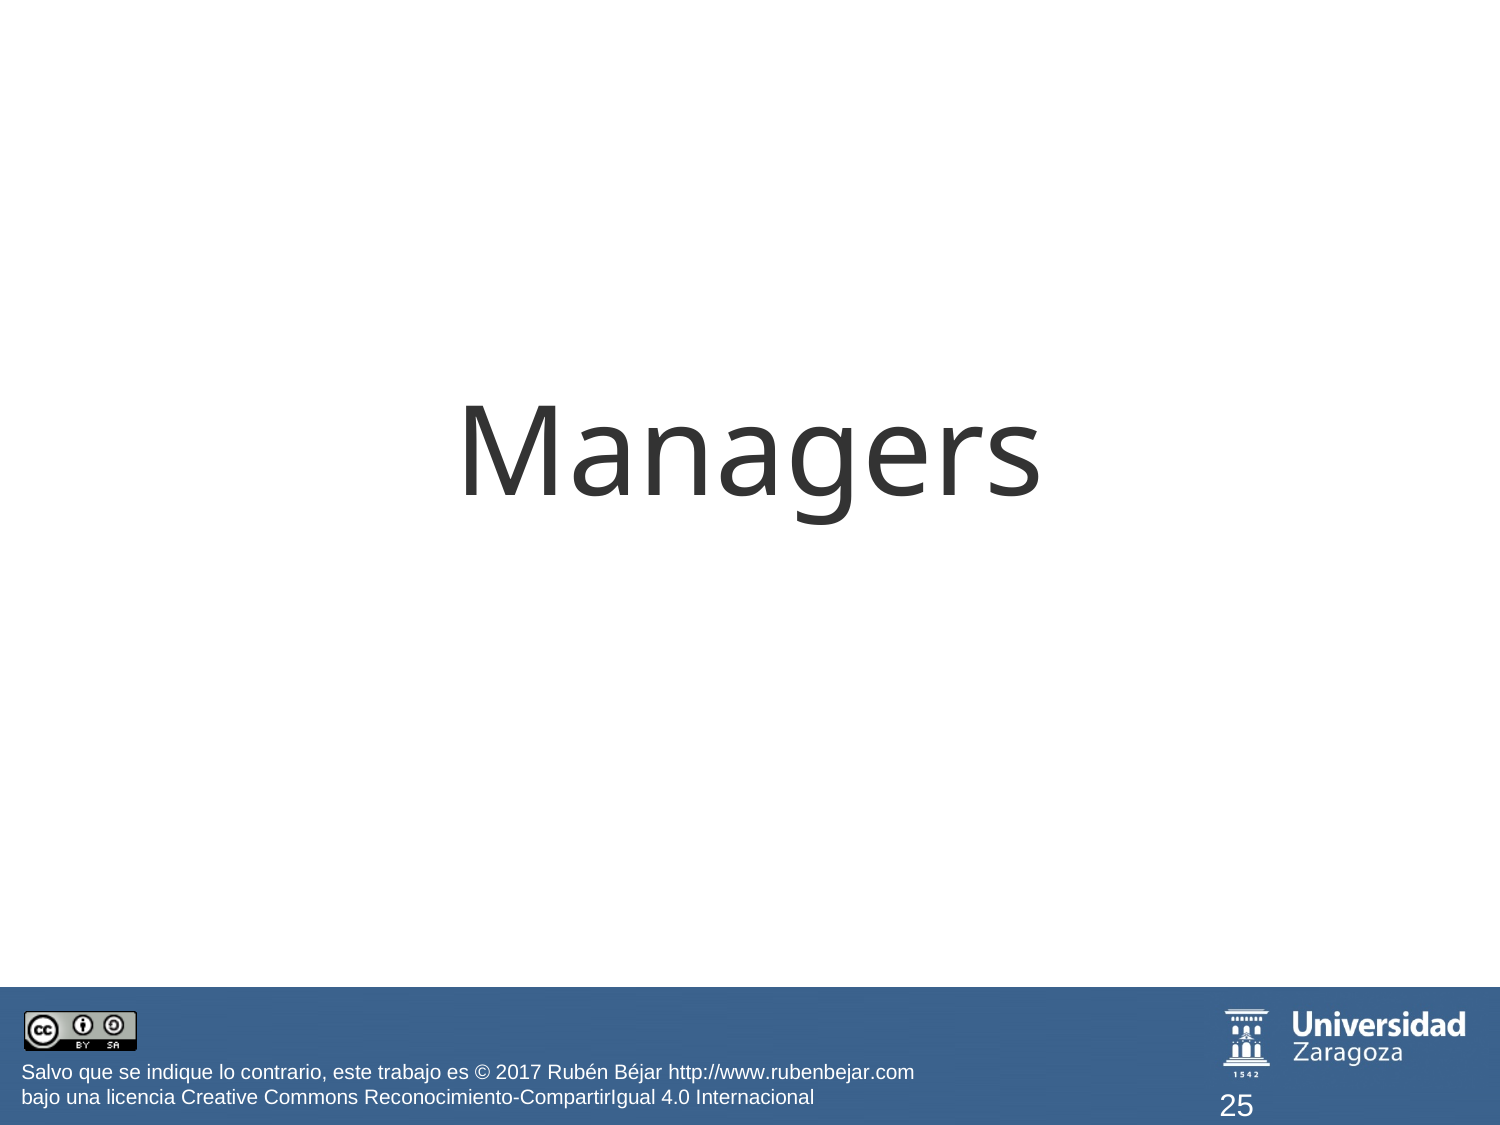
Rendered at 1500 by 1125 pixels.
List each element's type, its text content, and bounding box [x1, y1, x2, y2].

picture [0, 987, 1500, 1125]
text_box Managers [169, 307, 1331, 585]
